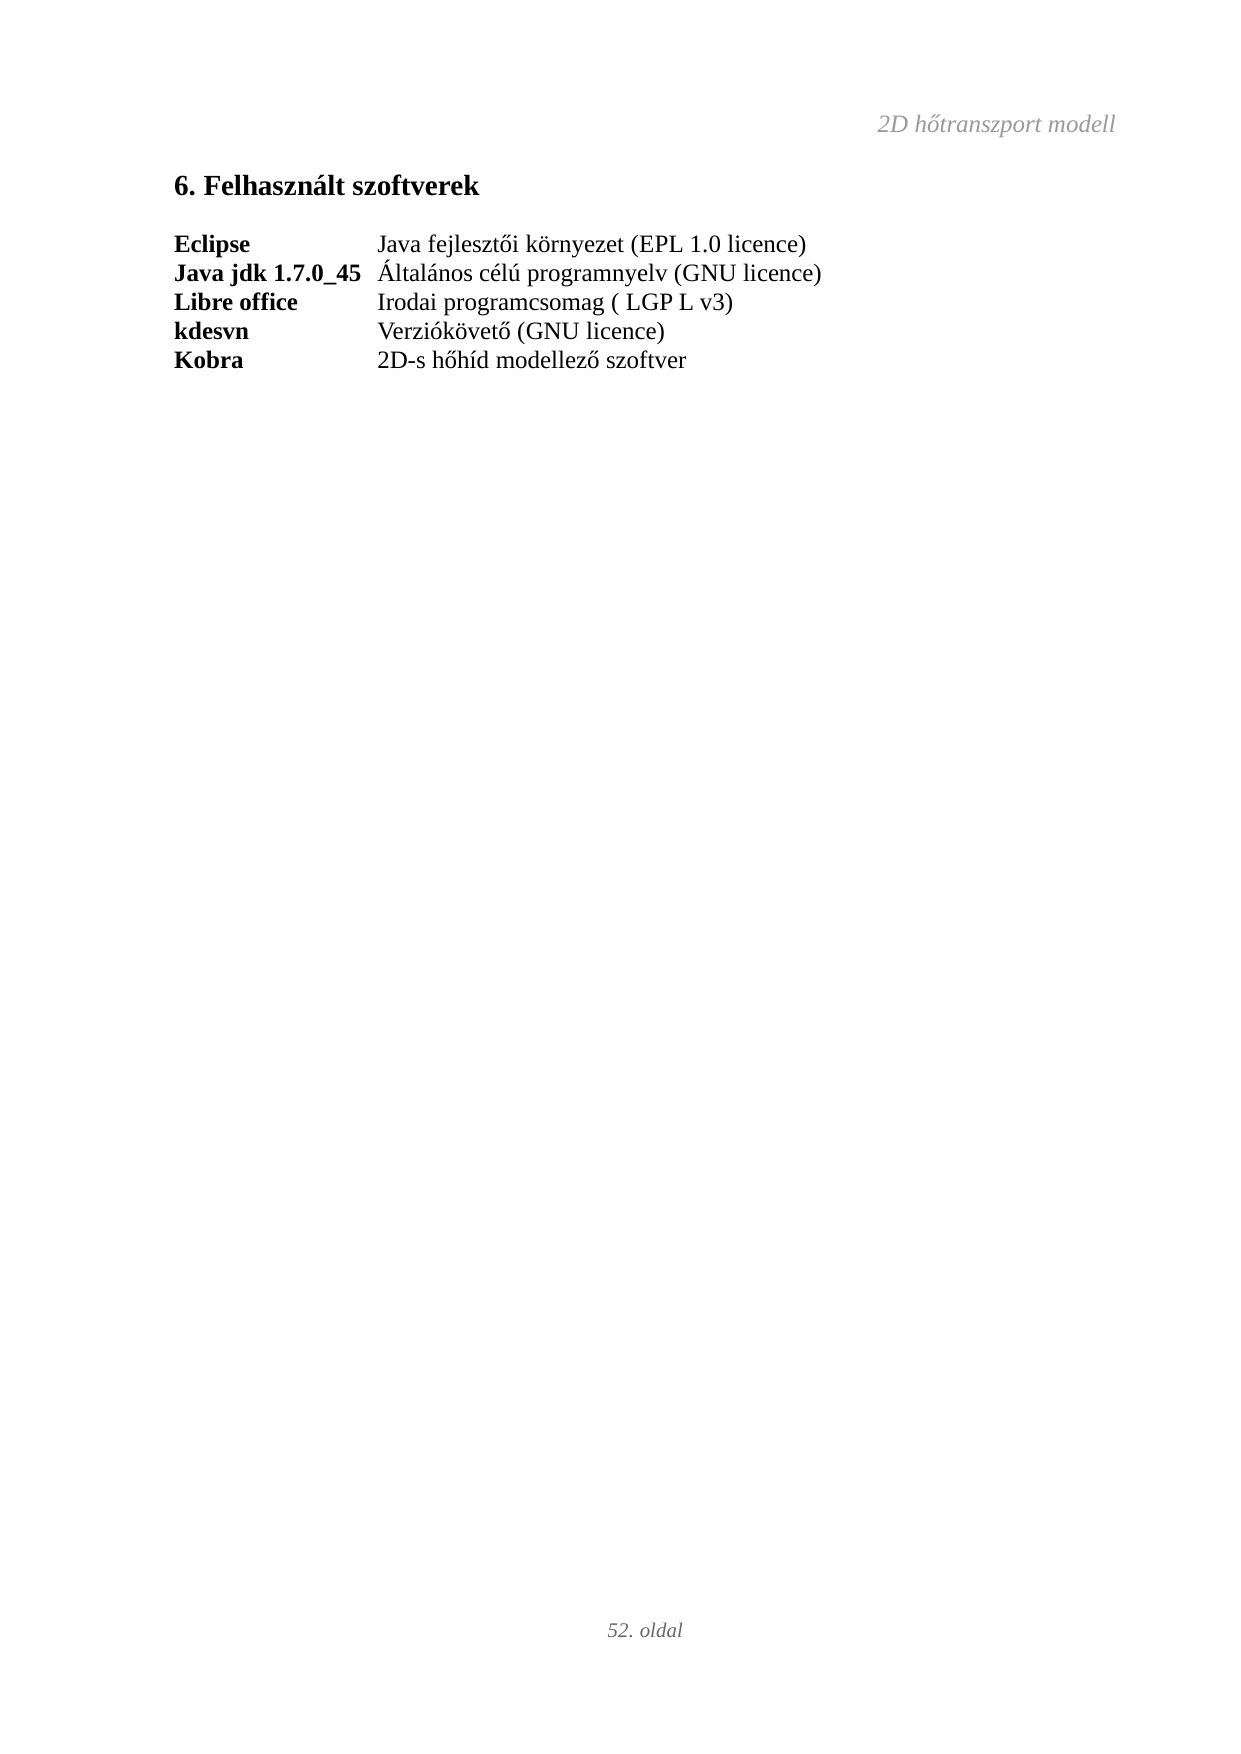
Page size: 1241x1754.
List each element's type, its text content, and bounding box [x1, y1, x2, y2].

text Java jdk 1.7.0_45 Általános célú programnyelv (GNU licence) [174, 257, 1118, 287]
subtitle Felhasznált szoftverek [174, 168, 1118, 201]
text Libre office Irodai programcsomag ( LGP L v3) [174, 287, 1118, 316]
text Kobra 2D-s hőhíd modellező szoftver [174, 345, 1118, 374]
text Eclipse Java fejlesztői környezet (EPL 1.0 licence) [174, 228, 1118, 257]
text kdesvn Verziókövető (GNU licence) [174, 316, 1118, 345]
